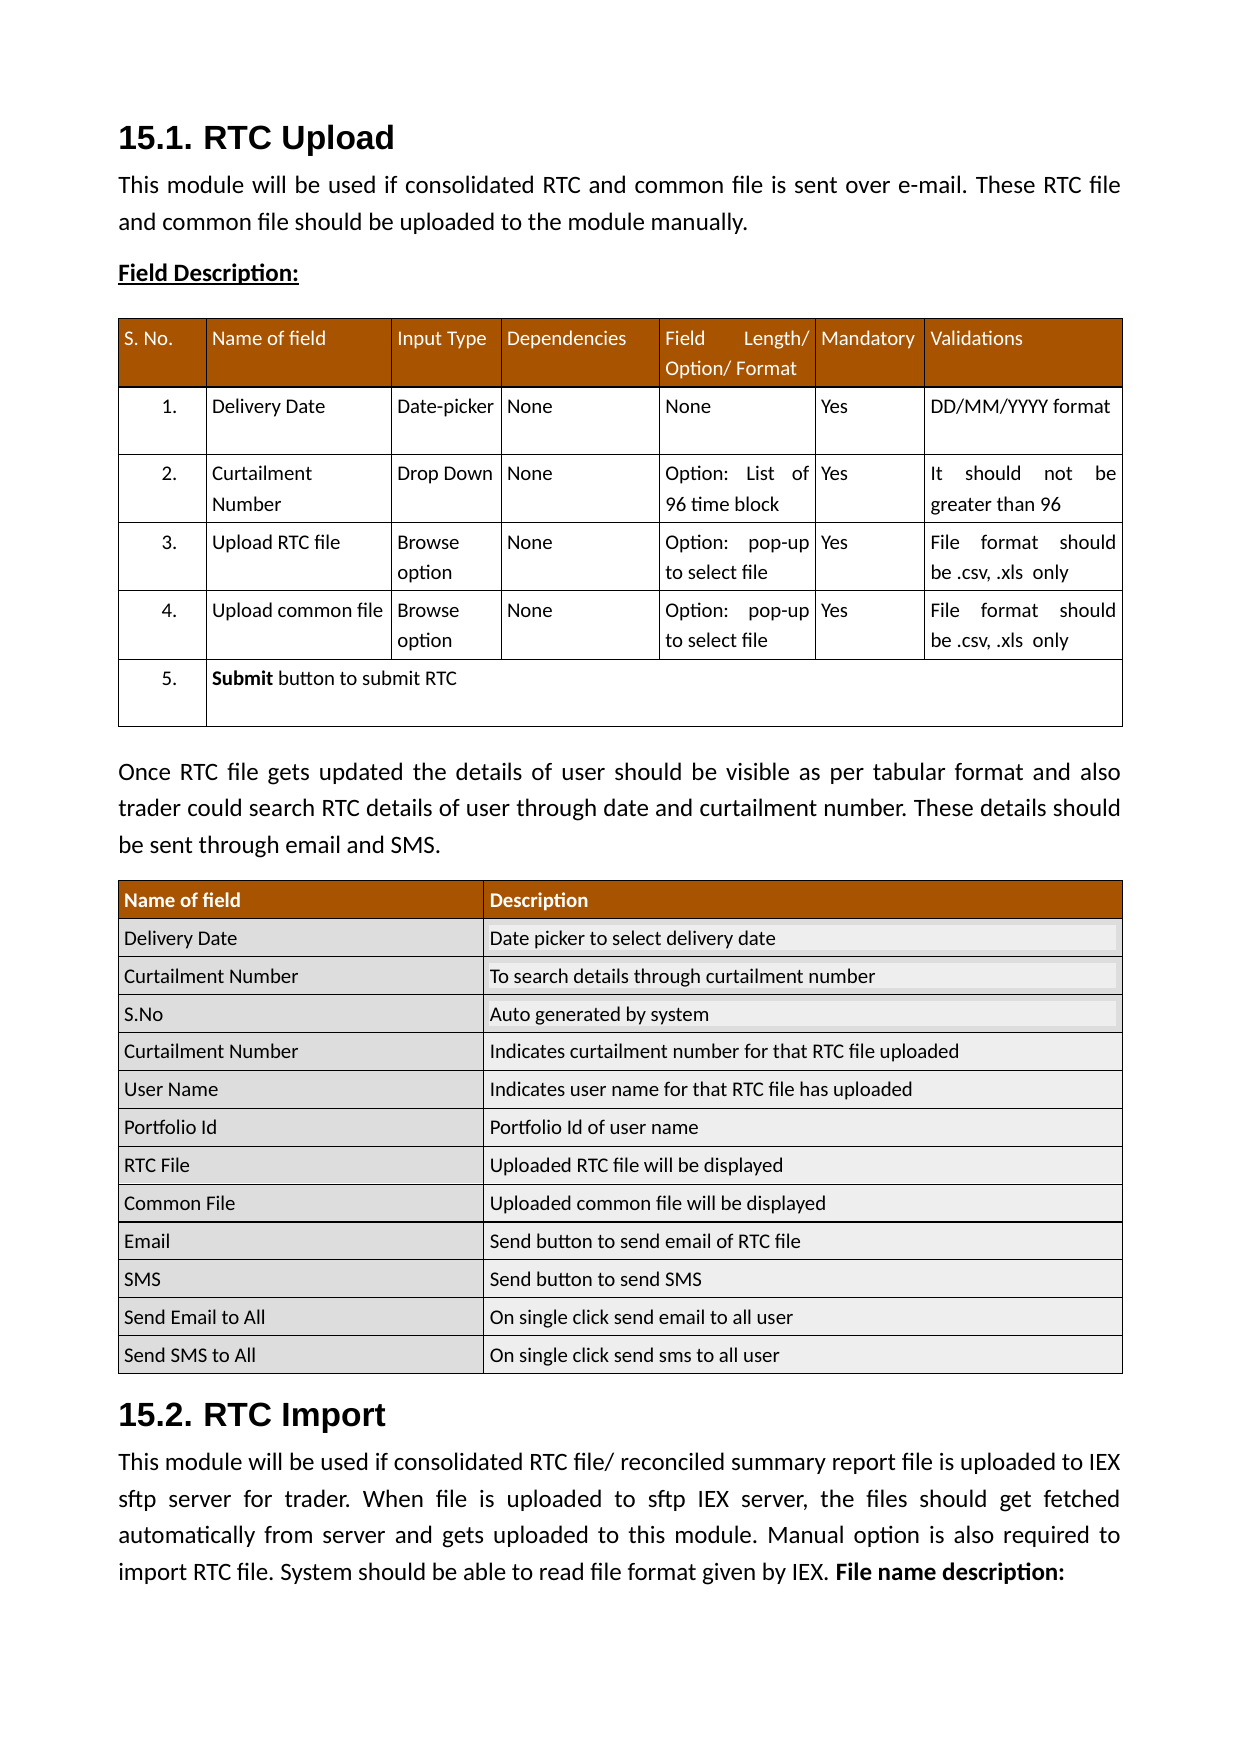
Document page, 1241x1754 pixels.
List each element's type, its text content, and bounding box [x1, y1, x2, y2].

table_cell None [502, 523, 659, 590]
table_cell RTC File [119, 1147, 483, 1183]
table_cell Portfolio Id [119, 1109, 483, 1146]
table_cell File format should be .csv, .xls only [925, 591, 1122, 659]
table_cell Auto generated by system [484, 995, 1122, 1032]
table_cell On single click send email to all user [484, 1298, 1122, 1335]
table_cell Uploaded RTC file will be displayed [484, 1147, 1122, 1183]
table_cell To search details through curtailment number [484, 957, 1122, 994]
subtitle RTC Upload [118, 118, 1122, 157]
table_cell Submit button to submit RTC [207, 660, 1122, 726]
table_cell Browse option [392, 591, 501, 659]
table_cell Yes [816, 388, 924, 454]
table_header Input Type [392, 319, 501, 386]
text This module will be used if consolidated RTC file/ reconciled summary report file is uploaded to IEX sftp server for trader. When file is uploaded to sftp IEX server, the files should get fetched automatically from server and gets uploaded to this module. Manual option is also required to import RTC file. System should be able to read file format given by IEX. File name description: [118, 1446, 1122, 1586]
table_cell Email [119, 1223, 483, 1259]
table_header Validations [925, 319, 1122, 386]
table_cell [119, 660, 206, 726]
table_header Mandatory [816, 319, 924, 386]
table_cell [119, 591, 206, 659]
table_header S. No. [119, 319, 206, 386]
table_cell Curtailment Number [207, 455, 391, 522]
table_cell Option: List of 96 time block [660, 455, 815, 522]
text Field Description: [118, 257, 1122, 287]
table_cell SMS [119, 1260, 483, 1297]
table_cell Send SMS to All [119, 1336, 483, 1373]
table_cell Indicates user name for that RTC file has uploaded [484, 1071, 1122, 1108]
table_cell Date picker to select delivery date [484, 919, 1122, 956]
table_cell File format should be .csv, .xls only [925, 523, 1122, 590]
table_cell Option: pop-up to select file [660, 591, 815, 659]
table_cell Portfolio Id of user name [484, 1109, 1122, 1146]
table_cell Curtailment Number [119, 957, 483, 994]
table_header Name of field [207, 319, 391, 386]
table_cell Delivery Date [207, 388, 391, 454]
table_cell [119, 455, 206, 522]
table_cell Curtailment Number [119, 1033, 483, 1070]
table_cell Common File [119, 1185, 483, 1221]
table_cell None [502, 388, 659, 454]
subtitle RTC Import [118, 1395, 1122, 1434]
table_cell Send button to send email of RTC file [484, 1223, 1122, 1259]
table_cell On single click send sms to all user [484, 1336, 1122, 1373]
table_cell Yes [816, 591, 924, 659]
text Once RTC file gets updated the details of user should be visible as per tabular format and also trader could search RTC details of user through date and curtailment number. These details should be sent through email and SMS. [118, 756, 1122, 859]
table_header Description [484, 881, 1122, 918]
table_cell Date-picker [392, 388, 501, 454]
table_cell None [502, 455, 659, 522]
table_cell S.No [119, 995, 483, 1032]
table_header Name of field [119, 881, 483, 918]
table_cell Indicates curtailment number for that RTC file uploaded [484, 1033, 1122, 1070]
table_cell DD/MM/YYYY format [925, 388, 1122, 454]
table_cell Drop Down [392, 455, 501, 522]
table_cell None [502, 591, 659, 659]
table_cell Uploaded common file will be displayed [484, 1185, 1122, 1221]
table_cell Option: pop-up to select file [660, 523, 815, 590]
table_cell Upload RTC file [207, 523, 391, 590]
table_cell None [660, 388, 815, 454]
text This module will be used if consolidated RTC and common file is sent over e-mail. These RTC file and common file should be uploaded to the module manually. [118, 169, 1122, 236]
table_header Dependencies [502, 319, 659, 386]
table_cell [119, 388, 206, 454]
table_cell It should not be greater than 96 [925, 455, 1122, 522]
table_cell [119, 523, 206, 590]
table_header Field Length/ Option/ Format [660, 319, 815, 386]
table_cell Yes [816, 523, 924, 590]
table_cell User Name [119, 1071, 483, 1108]
table_cell Yes [816, 455, 924, 522]
table_cell Send button to send SMS [484, 1260, 1122, 1297]
table_cell Send Email to All [119, 1298, 483, 1335]
table_cell Delivery Date [119, 919, 483, 956]
table_cell Upload common file [207, 591, 391, 659]
table_cell Browse option [392, 523, 501, 590]
